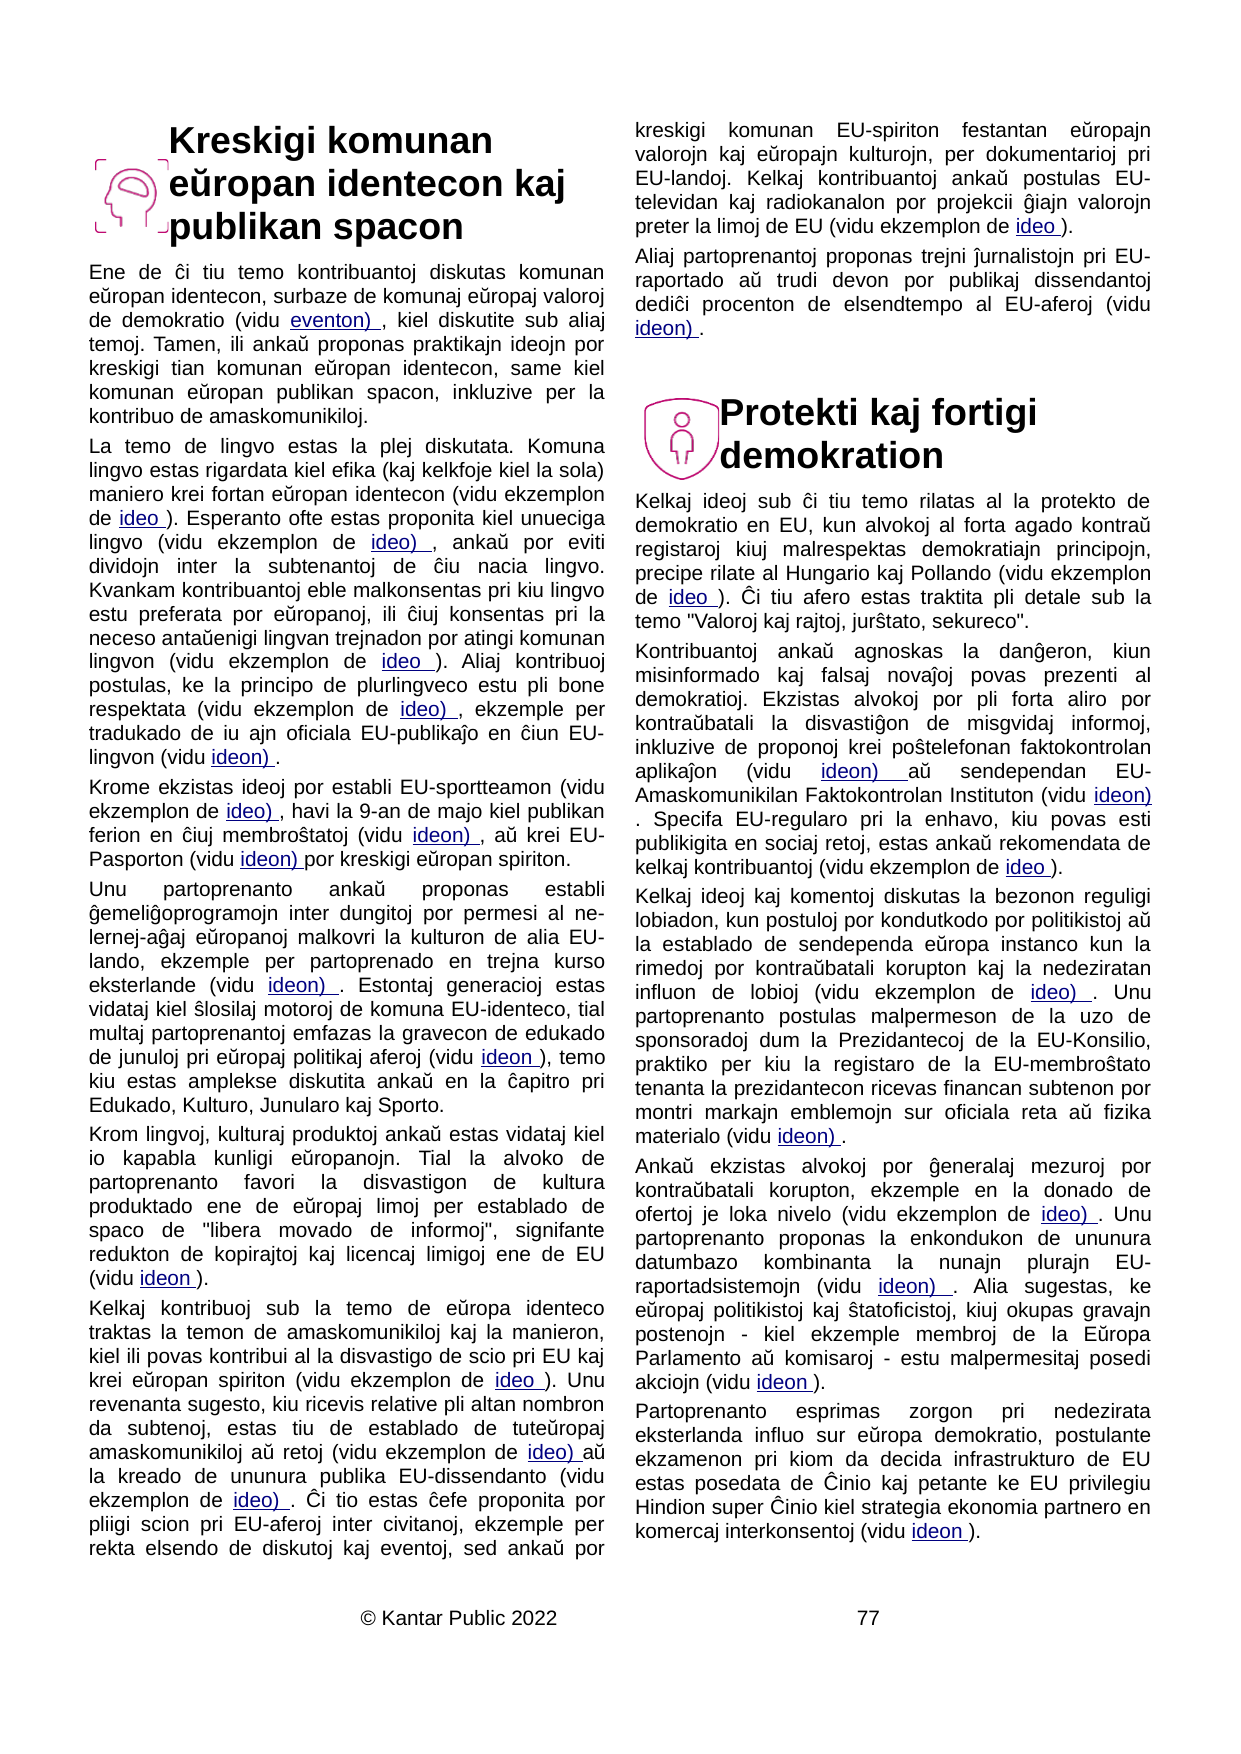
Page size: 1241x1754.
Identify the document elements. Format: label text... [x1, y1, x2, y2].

text Krom lingvoj, kulturaj produktoj ankaŭ estas vidataj kiel io kapabla kunligi eŭropanojn. Tial la alvoko de partoprenanto favori la disvastigon de kultura produktado ene de eŭropaj limoj per establado de spaco de "libera movado de informoj", signifante redukton de kopirajtoj kaj licencaj limigoj ene de EU (vidu ideon ). [88, 1122, 605, 1290]
picture [644, 398, 720, 480]
text Kelkaj ideoj kaj komentoj diskutas la bezonon reguligi lobiadon, kun postuloj por kondutkodo por politikistoj aŭ la establado de sendependa eŭropa instanco kun la rimedoj por kontraŭbatali korupton kaj la nedeziratan influon de lobioj (vidu ekzemplon de ideo) . Unu partoprenanto postulas malpermeson de la uzo de sponsoradoj dum la Prezidantecoj de la EU-Konsilio, praktiko per kiu la registaro de la EU-membroŝtato tenanta la prezidantecon ricevas financan subtenon por montri markajn emblemojn sur oficiala reta aŭ fizika materialo (vidu ideon) . [635, 884, 1152, 1148]
text Ankaŭ ekzistas alvokoj por ĝeneralaj mezuroj por kontraŭbatali korupton, ekzemple en la donado de ofertoj je loka nivelo (vidu ekzemplon de ideo) . Unu partoprenanto proponas la enkondukon de ununura datumbazo kombinanta la nunajn plurajn EU-raportadsistemojn (vidu ideon) . Alia sugestas, ke eŭropaj politikistoj kaj ŝtatoficistoj, kiuj okupas gravajn postenojn - kiel ekzemple membroj de la Eŭropa Parlamento aŭ komisaroj - estu malpermesitaj posedi akciojn (vidu ideon ). [635, 1154, 1152, 1393]
picture [95, 159, 169, 233]
text Unu partoprenanto ankaŭ proponas establi ĝemeliĝoprogramojn inter dungitoj por permesi al ne-lernej-aĝaj eŭropanoj malkovri la kulturon de alia EU-lando, ekzemple per partoprenado en trejna kurso eksterlande (vidu ideon) . Estontaj generacioj estas vidataj kiel ŝlosilaj motoroj de komuna EU-identeco, tial multaj partoprenantoj emfazas la gravecon de edukado de junuloj pri eŭropaj politikaj aferoj (vidu ideon ), temo kiu estas amplekse diskutita ankaŭ en la ĉapitro pri Edukado, Kulturo, Junularo kaj Sporto. [88, 877, 605, 1116]
text Krome ekzistas ideoj por establi EU-sportteamon (vidu ekzemplon de ideo) , havi la 9-an de majo kiel publikan ferion en ĉiuj membroŝtatoj (vidu ideon) , aŭ krei EU-Pasporton (vidu ideon) por kreskigi eŭropan spiriton. [88, 775, 605, 871]
text La temo de lingvo estas la plej diskutata. Komuna lingvo estas rigardata kiel efika (kaj kelkfoje kiel la sola) maniero krei fortan eŭropan identecon (vidu ekzemplon de ideo ). Esperanto ofte estas proponita kiel unueciga lingvo (vidu ekzemplon de ideo) , ankaŭ por eviti dividojn inter la subtenantoj de ĉiu nacia lingvo. Kvankam kontribuantoj eble malkonsentas pri kiu lingvo estu preferata por eŭropanoj, ili ĉiuj konsentas pri la neceso antaŭenigi lingvan trejnadon por atingi komunan lingvon (vidu ekzemplon de ideo ). Aliaj kontribuoj postulas, ke la principo de plurlingveco estu pli bone respektata (vidu ekzemplon de ideo) , ekzemple per tradukado de iu ajn oficiala EU-publikaĵo en ĉiun EU-lingvon (vidu ideon) . [88, 434, 605, 769]
subtitle Kreskigi komunan eŭropan identecon kaj publikan spacon [88, 118, 605, 247]
text Kontribuantoj ankaŭ agnoskas la danĝeron, kiun misinformado kaj falsaj novaĵoj povas prezenti al demokratioj. Ekzistas alvokoj por pli forta aliro por kontraŭbatali la disvastiĝon de misgvidaj informoj, inkluzive de proponoj krei poŝtelefonan faktokontrolan aplikaĵon (vidu ideon) aŭ sendependan EU-Amaskomunikilan Faktokontrolan Instituton (vidu ideon) . Specifa EU-regularo pri la enhavo, kiu povas esti publikigita en sociaj retoj, estas ankaŭ rekomendata de kelkaj kontribuantoj (vidu ekzemplon de ideo ). [635, 639, 1152, 878]
subtitle Protekti kaj fortigi demokration [635, 390, 1152, 477]
text Partoprenanto esprimas zorgon pri nedezirata eksterlanda influo sur eŭropa demokratio, postulante ekzamenon pri kiom da decida infrastrukturo de EU estas posedata de Ĉinio kaj petante ke EU privilegiu Hindion super Ĉinio kiel strategia ekonomia partnero en komercaj interkonsentoj (vidu ideon ). [635, 1399, 1152, 1543]
text Kelkaj kontribuoj sub la temo de eŭropa identeco traktas la temon de amaskomunikiloj kaj la manieron, kiel ili povas kontribui al la disvastigo de scio pri EU kaj krei eŭropan spiriton (vidu ekzemplon de ideo ). Unu revenanta sugesto, kiu ricevis relative pli altan nombron da subtenoj, estas tiu de establado de tuteŭropaj amaskomunikiloj aŭ retoj (vidu ekzemplon de ideo) aŭ la kreado de ununura publika EU-dissendanto (vidu ekzemplon de ideo) . Ĉi tio estas ĉefe proponita por pliigi scion pri EU-aferoj inter civitanoj, ekzemple per rekta elsendo de diskutoj kaj eventoj, sed ankaŭ por [88, 1296, 605, 1559]
text Aliaj partoprenantoj proponas trejni ĵurnalistojn pri EU-raportado aŭ trudi devon por publikaj dissendantoj dediĉi procenton de elsendtempo al EU-aferoj (vidu ideon) . [635, 244, 1152, 340]
text Ene de ĉi tiu temo kontribuantoj diskutas komunan eŭropan identecon, surbaze de komunaj eŭropaj valoroj de demokratio (vidu eventon) , kiel diskutite sub aliaj temoj. Tamen, ili ankaŭ proponas praktikajn ideojn por kreskigi tian komunan eŭropan identecon, same kiel komunan eŭropan publikan spacon, inkluzive per la kontribuo de amaskomunikiloj. [88, 260, 605, 428]
text Kelkaj ideoj sub ĉi tiu temo rilatas al la protekto de demokratio en EU, kun alvokoj al forta agado kontraŭ registaroj kiuj malrespektas demokratiajn principojn, precipe rilate al Hungario kaj Pollando (vidu ekzemplon de ideo ). Ĉi tiu afero estas traktita pli detale sub la temo "Valoroj kaj rajtoj, jurŝtato, sekureco". [635, 489, 1152, 633]
text kreskigi komunan EU-spiriton festantan eŭropajn valorojn kaj eŭropajn kulturojn, per dokumentarioj pri EU-landoj. Kelkaj kontribuantoj ankaŭ postulas EU-televidan kaj radiokanalon por projekcii ĝiajn valorojn preter la limoj de EU (vidu ekzemplon de ideo ). [635, 118, 1152, 238]
